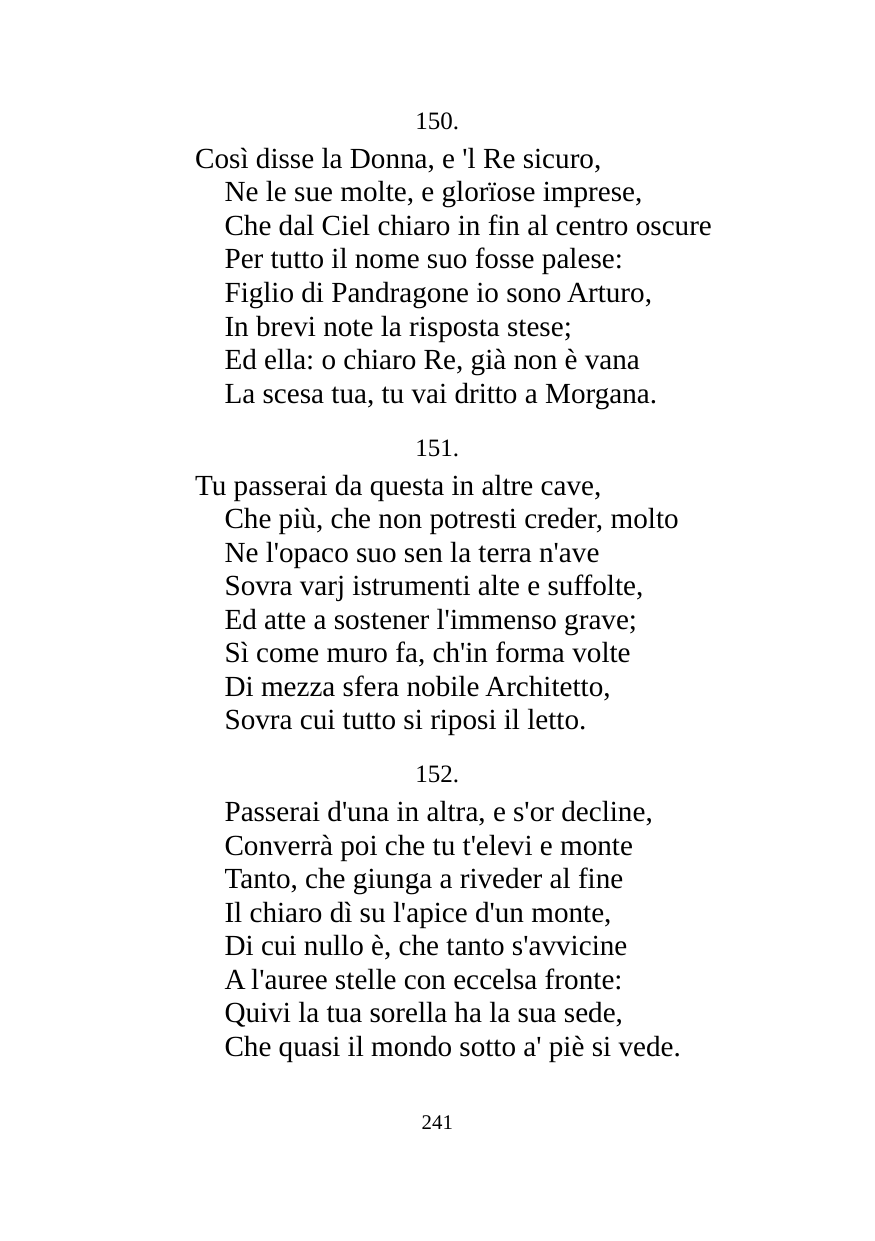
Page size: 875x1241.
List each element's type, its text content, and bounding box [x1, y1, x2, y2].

text Sovra varj istrumenti alte e suffolte, [224, 568, 768, 602]
text Ne le sue molte, e glorïose imprese, [224, 174, 768, 208]
text 152. [106, 759, 768, 788]
text Ne l'opaco suo sen la terra n'ave [224, 535, 768, 568]
text Sovra cui tutto si riposi il letto. [224, 702, 768, 736]
text 151. [106, 433, 768, 462]
text La scesa tua, tu vai dritto a Morgana. [224, 376, 768, 409]
text A l'auree stelle con eccelsa fronte: [224, 962, 768, 996]
text Figlio di Pandragone io sono Arturo, [224, 275, 768, 309]
text Di mezza sfera nobile Architetto, [224, 669, 768, 702]
text Di cui nullo è, che tanto s'avvicine [224, 928, 768, 962]
text Per tutto il nome suo fosse palese: [224, 242, 768, 275]
text Che quasi il mondo sotto a' piè si vede. [224, 1029, 768, 1063]
text Ed ella: o chiaro Re, già non è vana [224, 342, 768, 376]
text Quivi la tua sorella ha la sua sede, [224, 996, 768, 1029]
text Che più, che non potresti creder, molto [224, 501, 768, 535]
text Passerai d'una in altra, e s'or decline, [224, 794, 768, 828]
text In brevi note la risposta stese; [224, 309, 768, 342]
text Così disse la Donna, e 'l Re sicuro, [195, 141, 768, 174]
text Tanto, che giunga a riveder al fine [224, 861, 768, 895]
text Il chiaro dì su l'apice d'un monte, [224, 895, 768, 928]
text Che dal Ciel chiaro in fin al centro oscure [224, 208, 768, 242]
text Sì come muro fa, ch'in forma volte [224, 635, 768, 669]
text Tu passerai da questa in altre cave, [195, 468, 768, 501]
text Converrà poi che tu t'elevi e monte [224, 828, 768, 861]
text Ed atte a sostener l'immenso grave; [224, 602, 768, 635]
text 150. [106, 106, 768, 135]
